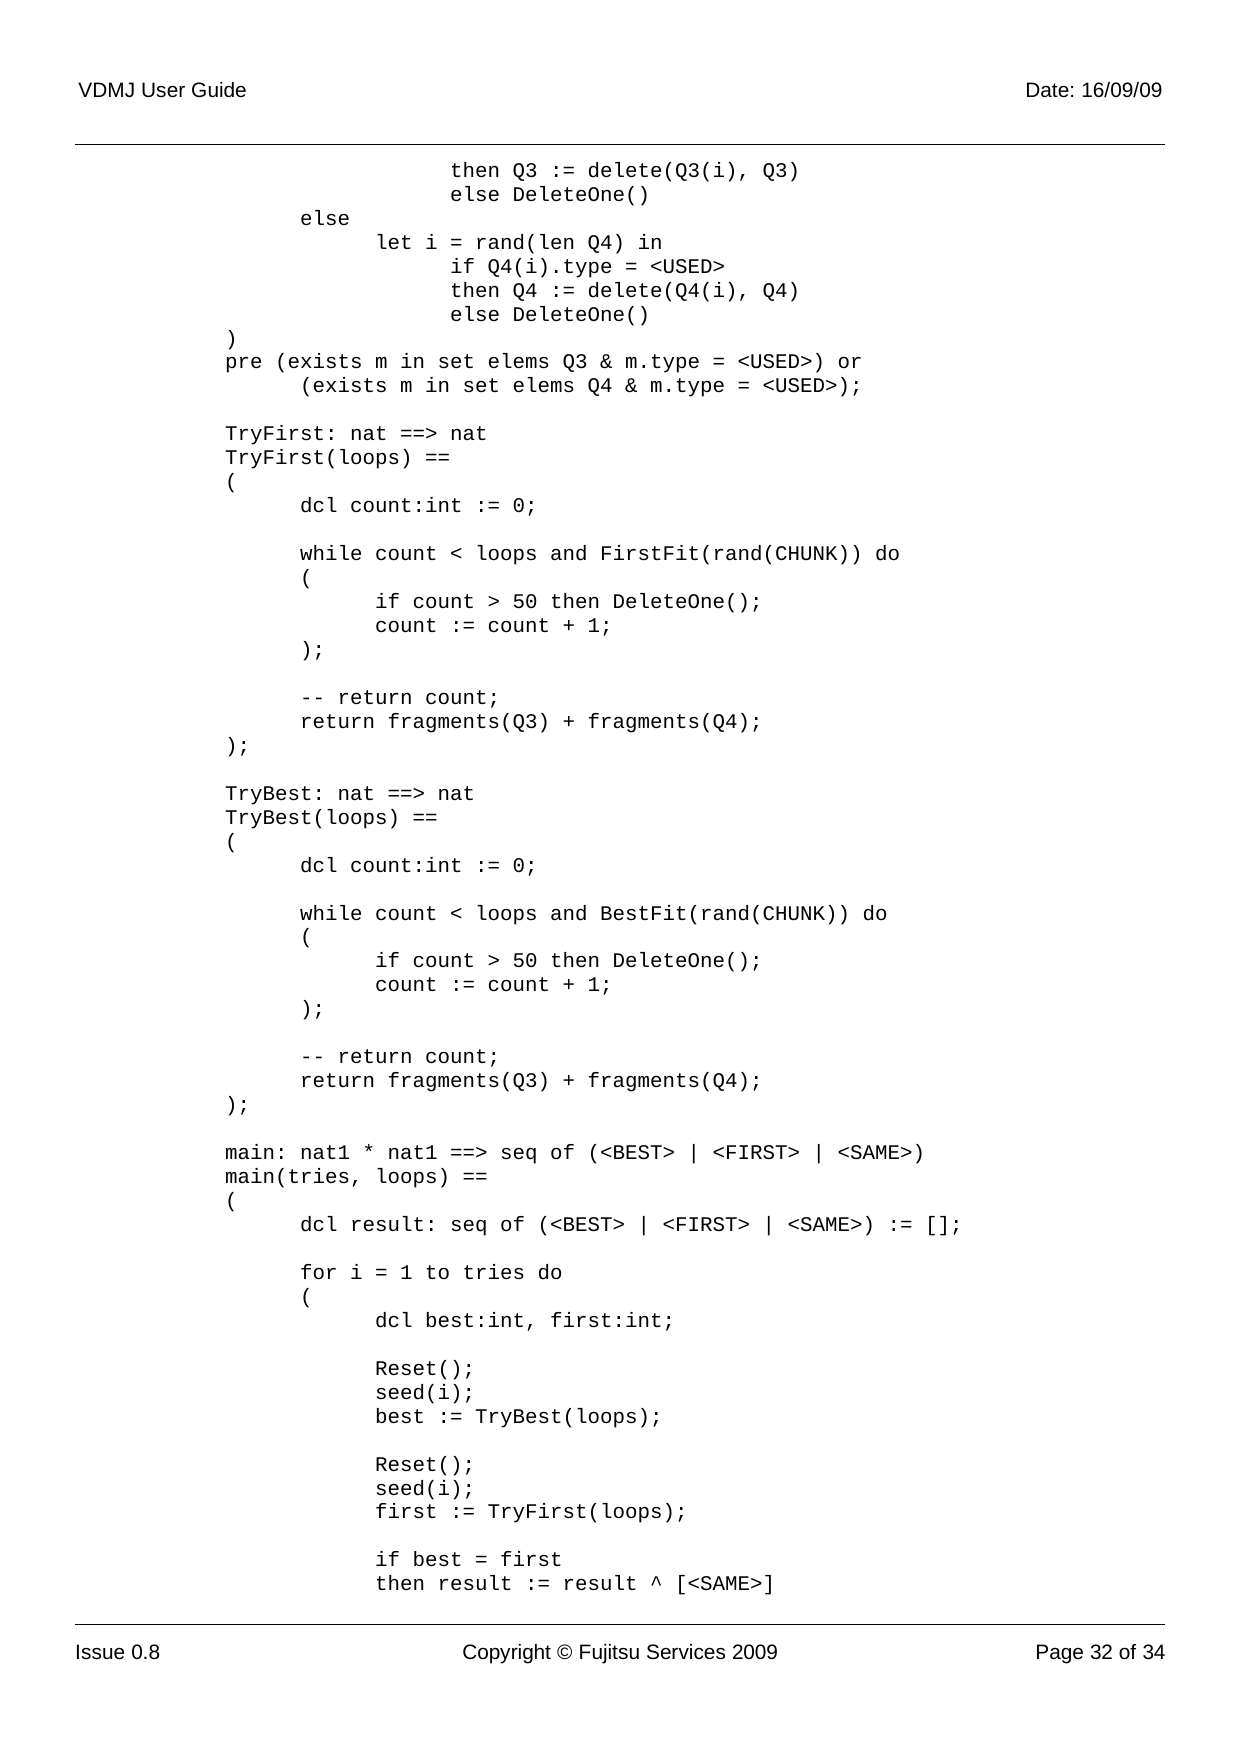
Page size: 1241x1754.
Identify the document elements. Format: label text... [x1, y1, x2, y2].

text dcl count:int := 0; [225, 854, 1165, 878]
text ); [225, 639, 1165, 663]
text then result := result ^ [<SAME>] [225, 1573, 1165, 1597]
text dcl best:int, first:int; [225, 1310, 1165, 1334]
text if count > 50 then DeleteOne(); [225, 950, 1165, 974]
text TryBest: nat ==> nat [225, 783, 1165, 807]
text ); [225, 1094, 1165, 1118]
text dcl result: seq of (<BEST> | <FIRST> | <SAME>) := []; [225, 1214, 1165, 1238]
text TryBest(loops) == [225, 807, 1165, 831]
text else [225, 208, 1165, 232]
text main(tries, loops) == [225, 1166, 1165, 1190]
text (exists m in set elems Q4 & m.type = <USED>); [225, 375, 1165, 399]
text ( [225, 567, 1165, 591]
text ( [225, 471, 1165, 495]
text TryFirst(loops) == [225, 447, 1165, 471]
text ); [225, 998, 1165, 1022]
text seed(i); [225, 1382, 1165, 1406]
text for i = 1 to tries do [225, 1262, 1165, 1286]
text best := TryBest(loops); [225, 1406, 1165, 1429]
text let i = rand(len Q4) in [225, 232, 1165, 256]
text -- return count; [225, 687, 1165, 711]
text else DeleteOne() [225, 303, 1165, 327]
text first := TryFirst(loops); [225, 1501, 1165, 1525]
text TryFirst: nat ==> nat [225, 423, 1165, 447]
text return fragments(Q3) + fragments(Q4); [225, 1070, 1165, 1094]
text seed(i); [225, 1477, 1165, 1501]
text ( [225, 926, 1165, 950]
text main: nat1 * nat1 ==> seq of (<BEST> | <FIRST> | <SAME>) [225, 1142, 1165, 1166]
text count := count + 1; [225, 615, 1165, 639]
text ( [225, 831, 1165, 854]
text then Q4 := delete(Q4(i), Q4) [225, 279, 1165, 303]
text Reset(); [225, 1453, 1165, 1477]
text if Q4(i).type = <USED> [225, 256, 1165, 279]
text -- return count; [225, 1046, 1165, 1070]
text ) [225, 327, 1165, 351]
text while count < loops and BestFit(rand(CHUNK)) do [225, 902, 1165, 926]
text count := count + 1; [225, 974, 1165, 998]
text ( [225, 1190, 1165, 1214]
text if count > 50 then DeleteOne(); [225, 591, 1165, 615]
text then Q3 := delete(Q3(i), Q3) [225, 160, 1165, 184]
text else DeleteOne() [225, 184, 1165, 208]
text ( [225, 1286, 1165, 1310]
text if best = first [225, 1549, 1165, 1573]
text pre (exists m in set elems Q3 & m.type = <USED>) or [225, 351, 1165, 375]
text ); [225, 735, 1165, 759]
text while count < loops and FirstFit(rand(CHUNK)) do [225, 543, 1165, 567]
text Reset(); [225, 1358, 1165, 1382]
text dcl count:int := 0; [225, 495, 1165, 519]
text return fragments(Q3) + fragments(Q4); [225, 711, 1165, 735]
